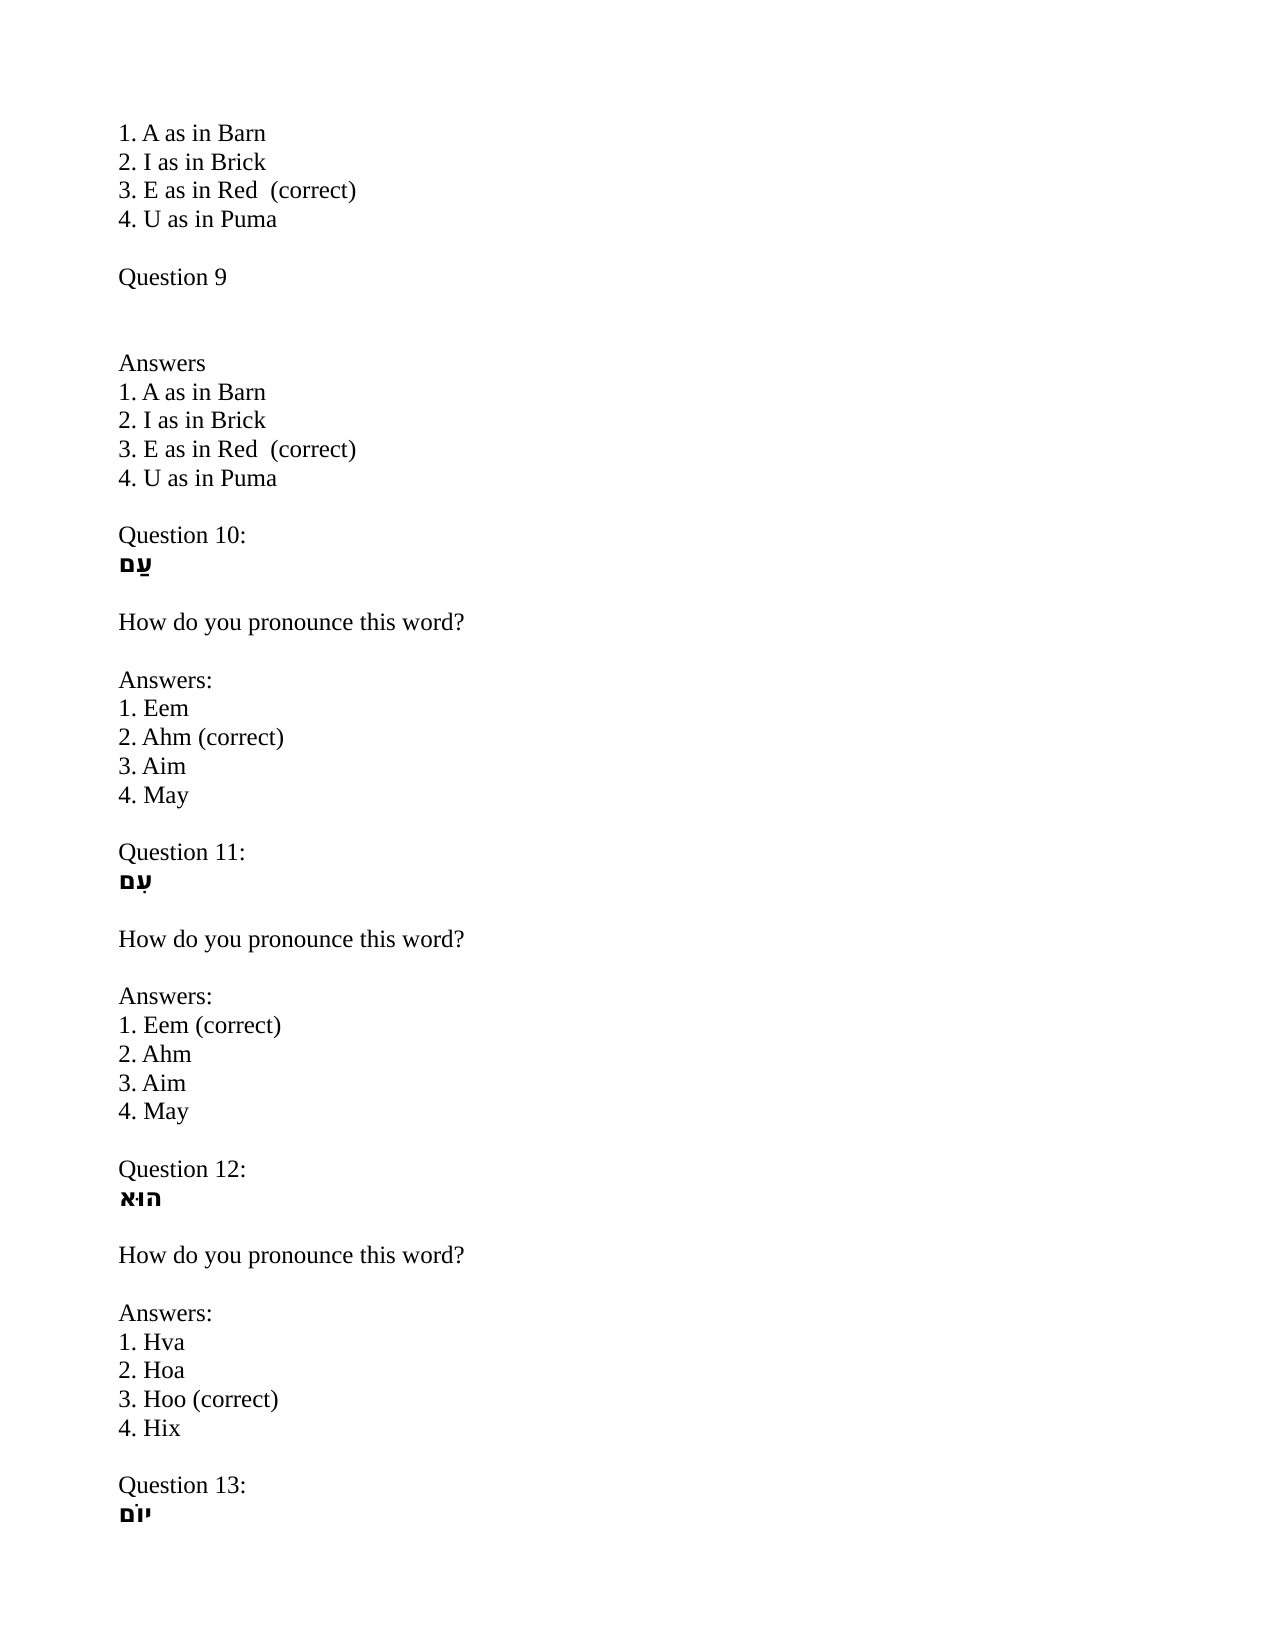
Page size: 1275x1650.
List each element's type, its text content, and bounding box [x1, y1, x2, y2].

text 3. E as in Red (correct) [118, 434, 1157, 463]
text עַם [118, 549, 1157, 578]
text עִם [118, 866, 1157, 895]
text 4. May [118, 1096, 1157, 1125]
text 1. A as in Barn [118, 377, 1157, 406]
text How do you pronounce this word? [118, 1241, 1157, 1269]
text 4. U as in Puma [118, 463, 1157, 492]
text 2. Hoa [118, 1356, 1157, 1384]
text Answers: [118, 981, 1157, 1010]
text 4. Hix [118, 1413, 1157, 1442]
text 1. A as in Barn [118, 118, 1157, 147]
text 3. E as in Red (correct) [118, 176, 1157, 204]
text Answers [118, 348, 1157, 377]
text 1. Eem (correct) [118, 1010, 1157, 1039]
text Question 12: [118, 1154, 1157, 1183]
text Question 13: [118, 1471, 1157, 1499]
text How do you pronounce this word? [118, 607, 1157, 636]
text יוֹם [118, 1499, 1157, 1528]
text Question 11: [118, 837, 1157, 866]
text Question 10: [118, 521, 1157, 549]
text 2. Ahm (correct) [118, 722, 1157, 751]
text Question 9 [118, 262, 1157, 291]
text 4. May [118, 780, 1157, 808]
text 2. I as in Brick [118, 147, 1157, 176]
text 1. Hva [118, 1327, 1157, 1356]
text 3. Hoo (correct) [118, 1384, 1157, 1413]
text Answers: [118, 1298, 1157, 1327]
text הוּא [118, 1183, 1157, 1212]
text 4. U as in Puma [118, 204, 1157, 233]
text 1. Eem [118, 693, 1157, 722]
text How do you pronounce this word? [118, 924, 1157, 953]
text Answers: [118, 665, 1157, 693]
text 3. Aim [118, 1068, 1157, 1096]
text 2. Ahm [118, 1039, 1157, 1068]
text 3. Aim [118, 751, 1157, 780]
text 2. I as in Brick [118, 406, 1157, 434]
